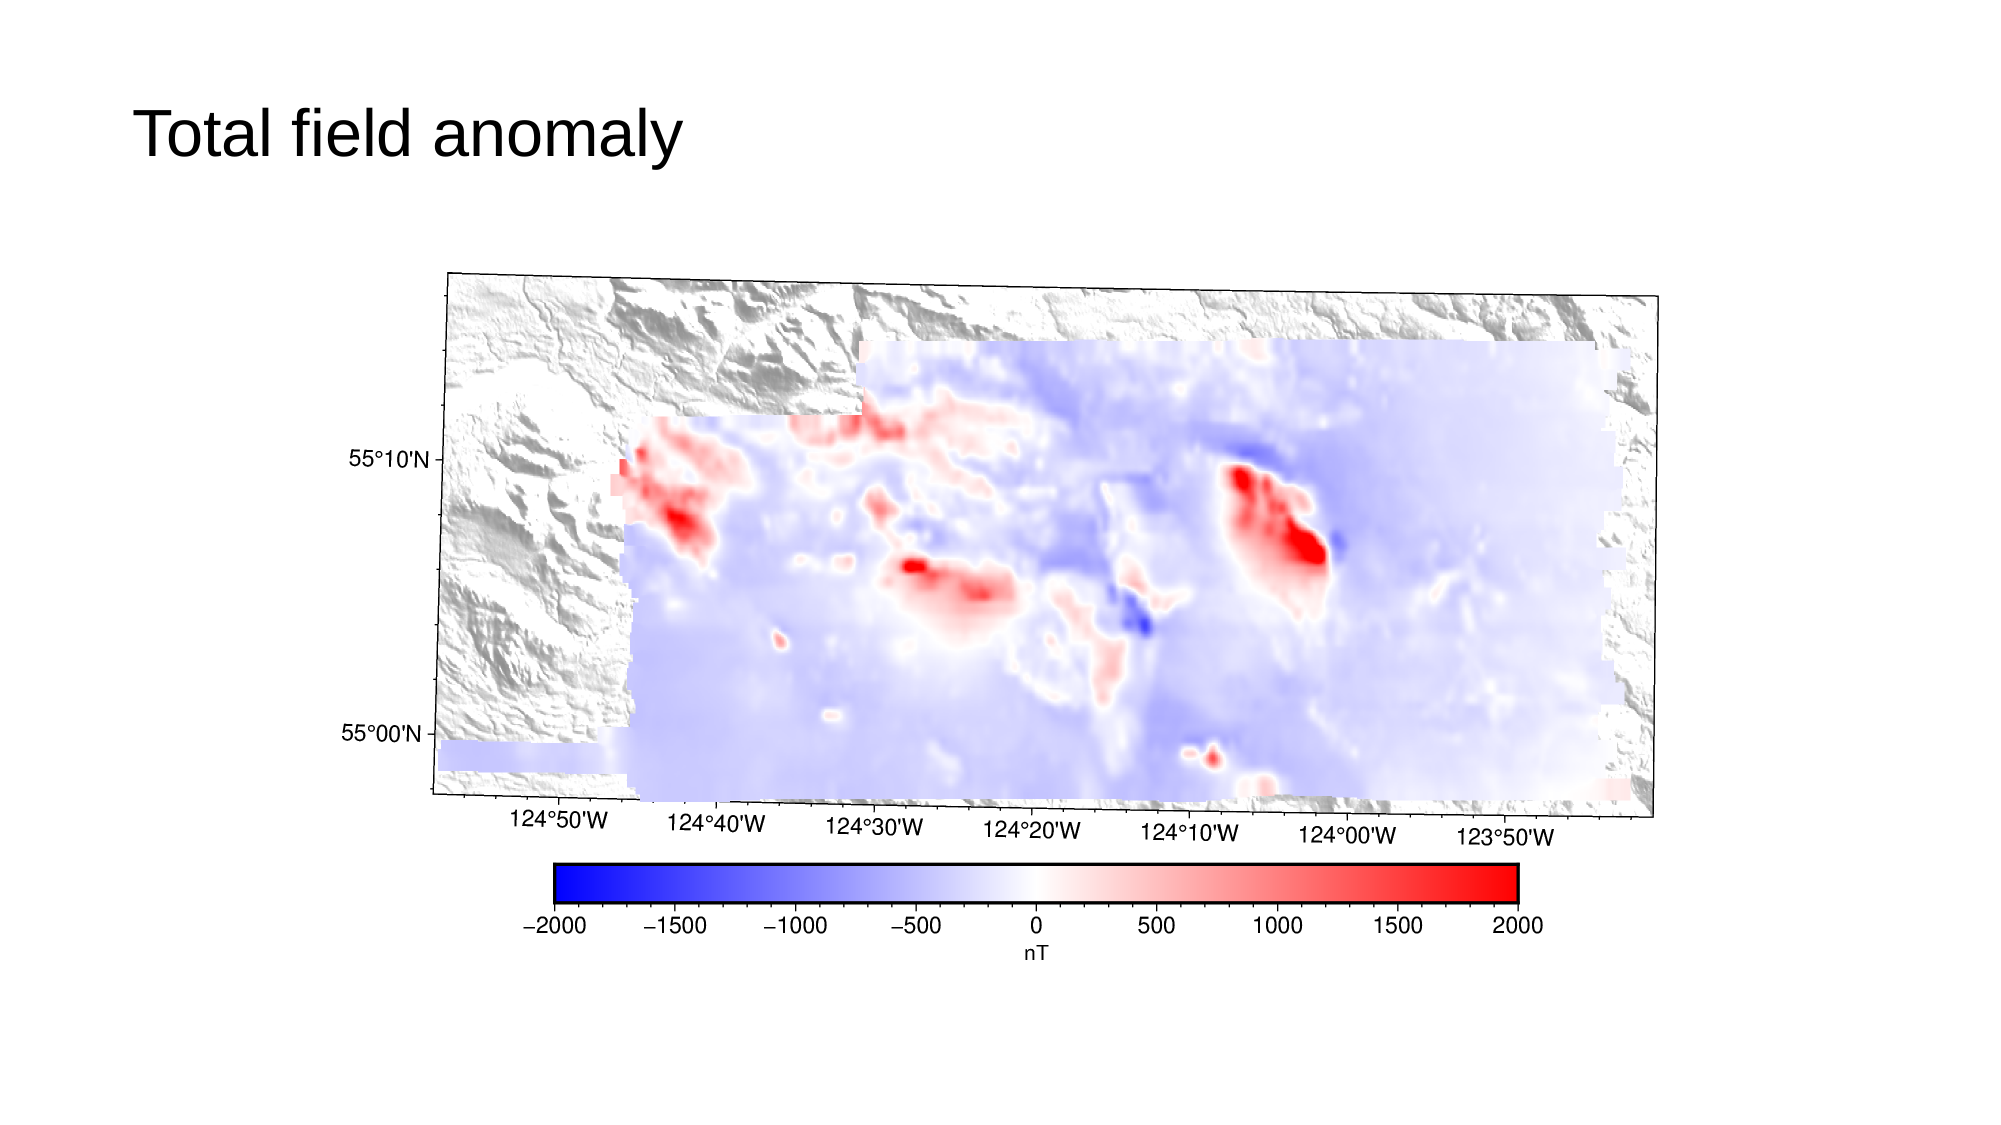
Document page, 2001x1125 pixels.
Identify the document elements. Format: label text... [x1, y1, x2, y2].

picture [341, 272, 1659, 960]
text_box Total field anomaly [118, 88, 1890, 397]
